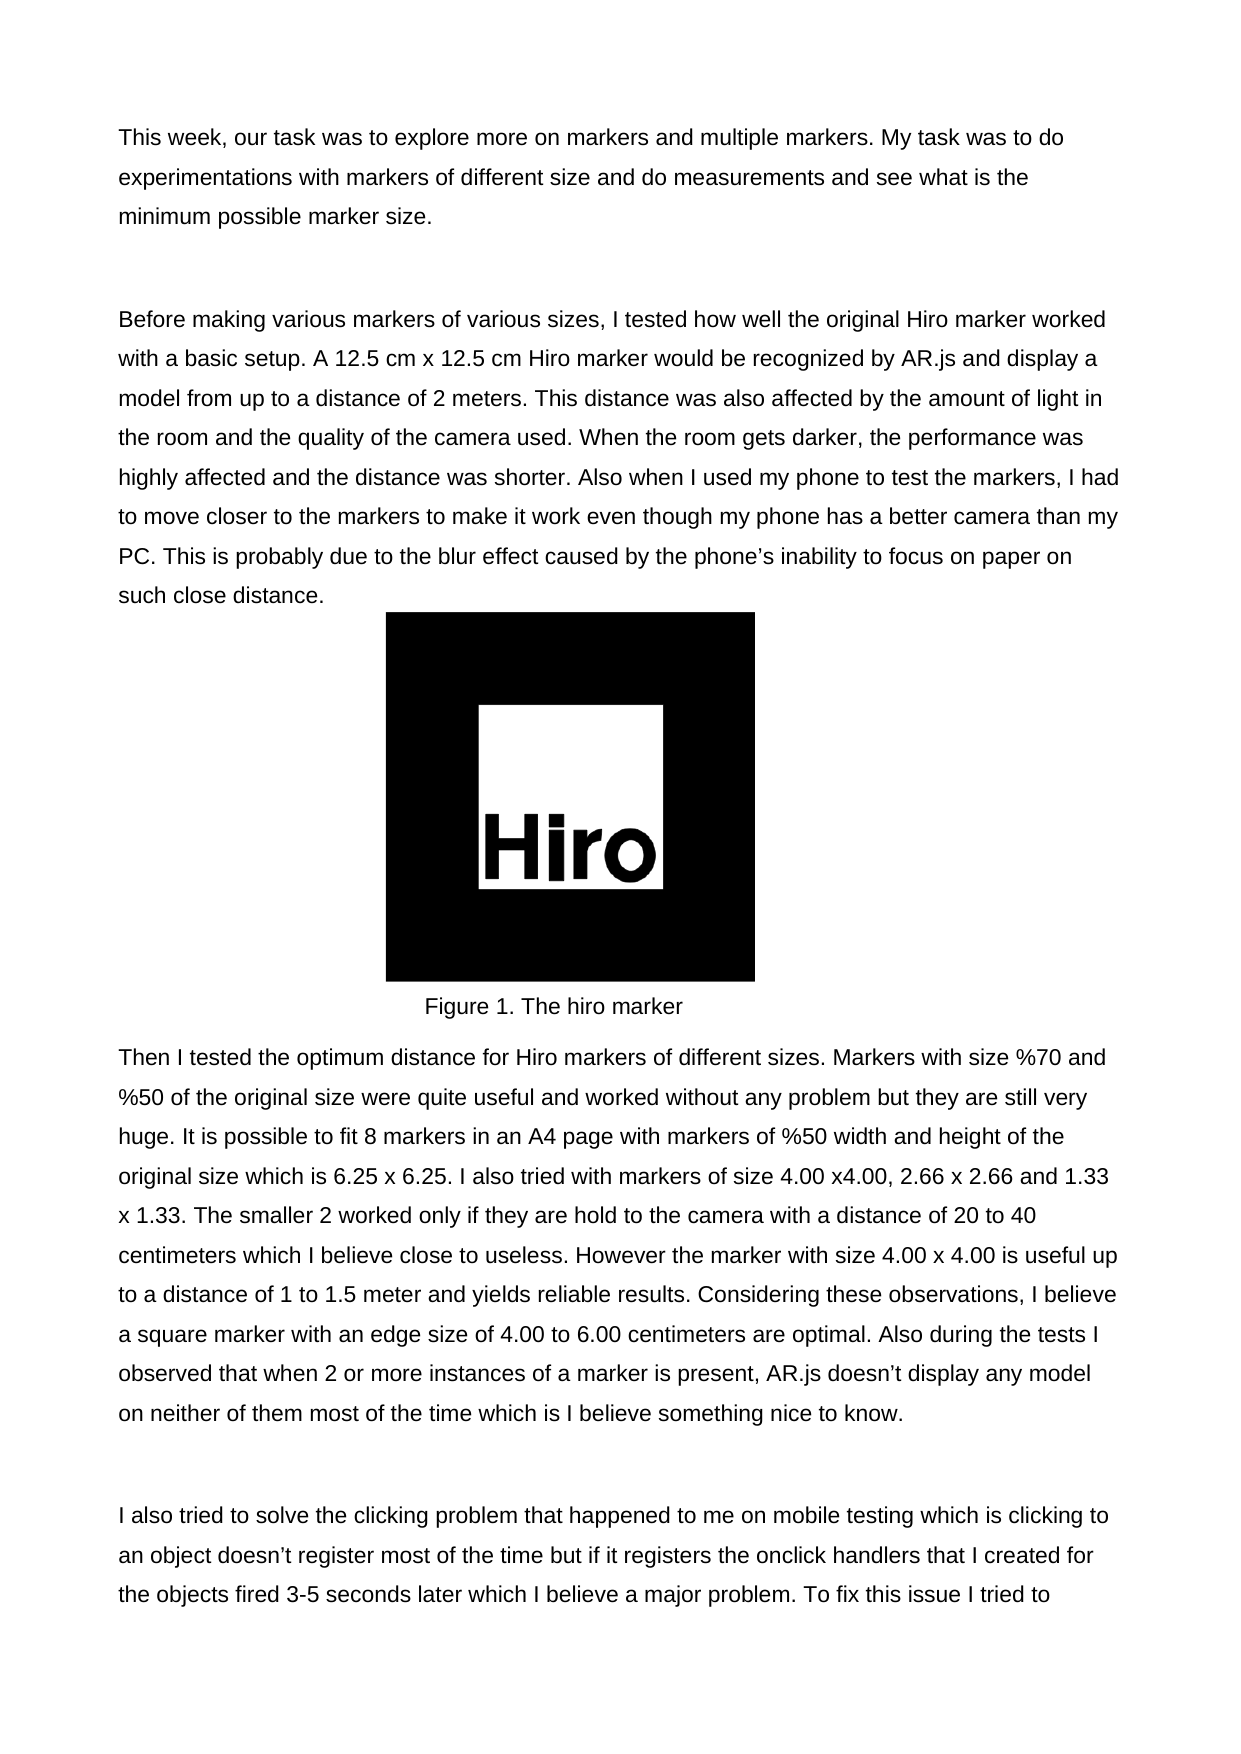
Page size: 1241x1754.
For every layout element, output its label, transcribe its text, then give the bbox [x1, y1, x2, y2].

text Before making various markers of various sizes, I tested how well the original Hiro marker worked with a basic setup. A 12.5 cm x 12.5 cm Hiro marker would be recognized by AR.js and display a model from up to a distance of 2 meters. This distance was also affected by the amount of light in the room and the quality of the camera used. When the room gets darker, the performance was highly affected and the distance was shorter. Also when I used my phone to test the markers, I had to move closer to the markers to make it work even though my phone has a better camera than my PC. This is probably due to the blur effect caused by the phone’s inability to focus on paper on such close distance. [118, 306, 1122, 608]
picture [385, 611, 755, 982]
text Figure 1. The hiro marker [118, 993, 1122, 1019]
text This week, our task was to explore more on markers and multiple markers. My task was to do experimentations with markers of different size and do measurements and see what is the minimum possible marker size. [118, 124, 1122, 229]
text I also tried to solve the clicking problem that happened to me on mobile testing which is clicking to an object doesn’t register most of the time but if it registers the onclick handlers that I created for the objects fired 3-5 seconds later which I believe a major problem. To fix this issue I tried to [118, 1502, 1122, 1608]
text Then I tested the optimum distance for Hiro markers of different sizes. Markers with size %70 and %50 of the original size were quite useful and worked without any problem but they are still very huge. It is possible to fit 8 markers in an A4 page with markers of %50 width and height of the original size which is 6.25 x 6.25. I also tried with markers of size 4.00 x4.00, 2.66 x 2.66 and 1.33 x 1.33. The smaller 2 worked only if they are hold to the camera with a distance of 20 to 40 centimeters which I believe close to useless. However the marker with size 4.00 x 4.00 is useful up to a distance of 1 to 1.5 meter and yields reliable results. Considering these observations, I believe a square marker with an edge size of 4.00 to 6.00 centimeters are optimal. Also during the tests I observed that when 2 or more instances of a marker is present, AR.js doesn’t display any model on neither of them most of the time which is I believe something nice to know. [118, 1044, 1122, 1426]
